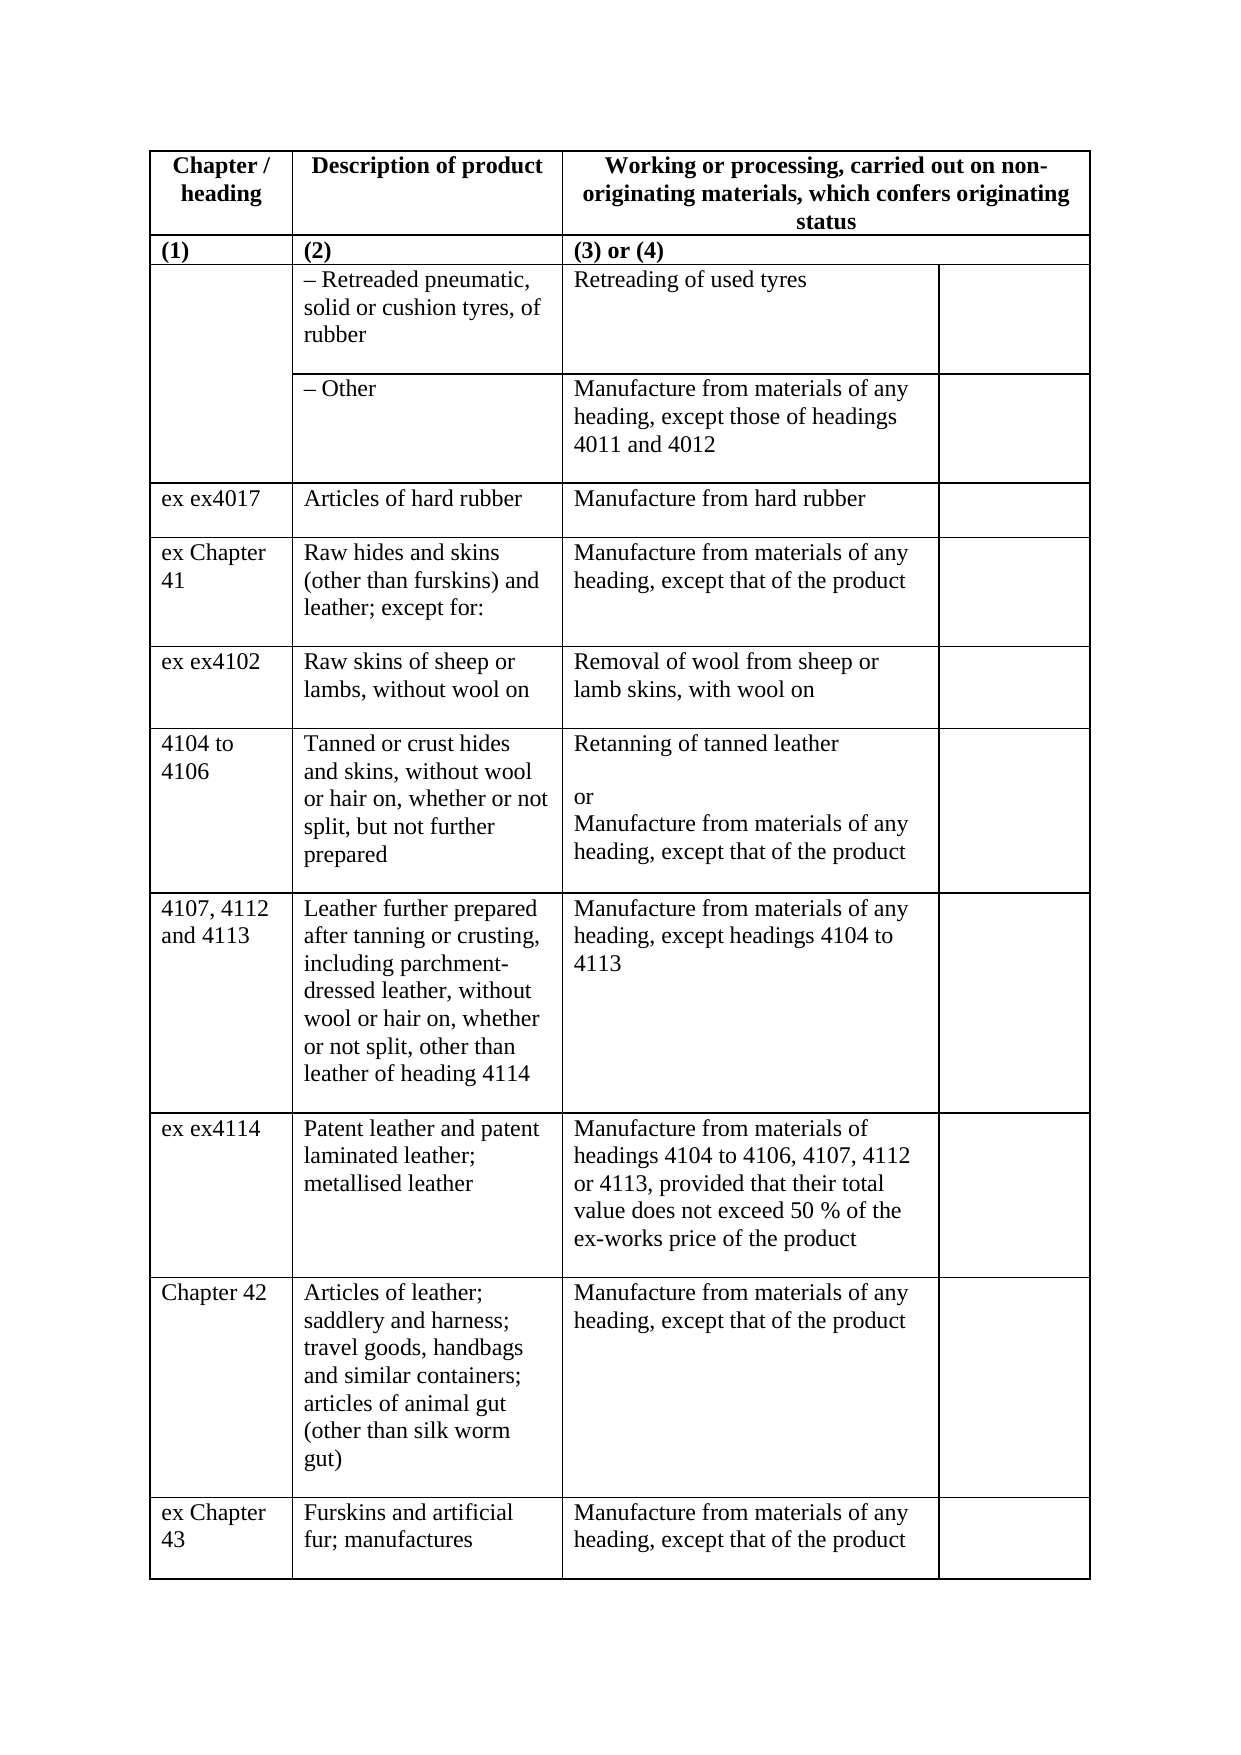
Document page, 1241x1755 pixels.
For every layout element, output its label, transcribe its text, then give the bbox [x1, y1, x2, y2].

table_cell [940, 894, 1089, 1112]
table_cell Manufacture from materials of any heading, except that of the product [563, 538, 938, 646]
table_header Chapter / heading [151, 152, 292, 234]
table_cell – Other [293, 375, 562, 482]
table_cell [940, 647, 1089, 728]
table_cell [940, 729, 1089, 892]
table_cell ex ex4102 [151, 647, 292, 728]
table_cell ex ex4114 [151, 1114, 292, 1277]
table_cell [940, 375, 1089, 482]
table_cell Articles of hard rubber [293, 484, 562, 536]
table_cell Retreading of used tyres [563, 265, 938, 373]
table_cell Retanning of tanned leather or Manufacture from materials of any heading, except that of the product [563, 729, 938, 892]
table_cell 4104 to 4106 [151, 729, 292, 892]
table_cell Removal of wool from sheep or lamb skins, with wool on [563, 647, 938, 728]
table_cell ex Chapter 41 [151, 538, 292, 646]
table_cell [940, 1498, 1089, 1578]
table_cell 4107, 4112 and 4113 [151, 894, 292, 1112]
table_cell [151, 373, 292, 482]
table_cell Leather further prepared after tanning or crusting, including parchment-dressed leather, without wool or hair on, whether or not split, other than leather of heading 4114 [293, 894, 562, 1112]
table_cell (2) [293, 236, 562, 263]
table_cell [940, 538, 1089, 646]
table_cell Raw hides and skins (other than furskins) and leather; except for: [293, 538, 562, 646]
table_cell Manufacture from hard rubber [563, 484, 938, 536]
table_cell Manufacture from materials of any heading, except that of the product [563, 1278, 938, 1496]
table_cell [940, 1278, 1089, 1496]
table_cell Raw skins of sheep or lambs, without wool on [293, 647, 562, 728]
table_header Working or processing, carried out on non-originating materials, which confers originating status [563, 152, 1089, 234]
table_cell Manufacture from materials of headings 4104 to 4106, 4107, 4112 or 4113, provided that their total value does not exceed 50 % of the ex-works price of the product [563, 1114, 938, 1277]
table_cell ex Chapter 43 [151, 1498, 292, 1578]
table_cell [940, 265, 1089, 373]
table_cell Manufacture from materials of any heading, except headings 4104 to 4113 [563, 894, 938, 1112]
table_cell Manufacture from materials of any heading, except that of the product [563, 1498, 938, 1578]
table_cell Chapter 42 [151, 1278, 292, 1496]
table_cell Furskins and artificial fur; manufactures [293, 1498, 562, 1578]
table_cell Tanned or crust hides and skins, without wool or hair on, whether or not split, but not further prepared [293, 729, 562, 892]
table_cell ex ex4017 [151, 484, 292, 536]
table_header Description of product [293, 152, 562, 234]
table_cell Patent leather and patent laminated leather; metallised leather [293, 1114, 562, 1277]
table_cell (3) or (4) [563, 236, 1089, 263]
table_cell Manufacture from materials of any heading, except those of headings 4011 and 4012 [563, 375, 938, 482]
table_cell [940, 484, 1089, 536]
table_cell [151, 265, 292, 373]
table_cell – Retreaded pneumatic, solid or cushion tyres, of rubber [293, 265, 562, 373]
table_cell Articles of leather; saddlery and harness; travel goods, handbags and similar containers; articles of animal gut (other than silk worm gut) [293, 1278, 562, 1496]
table_cell [940, 1114, 1089, 1277]
table_cell (1) [151, 236, 292, 263]
